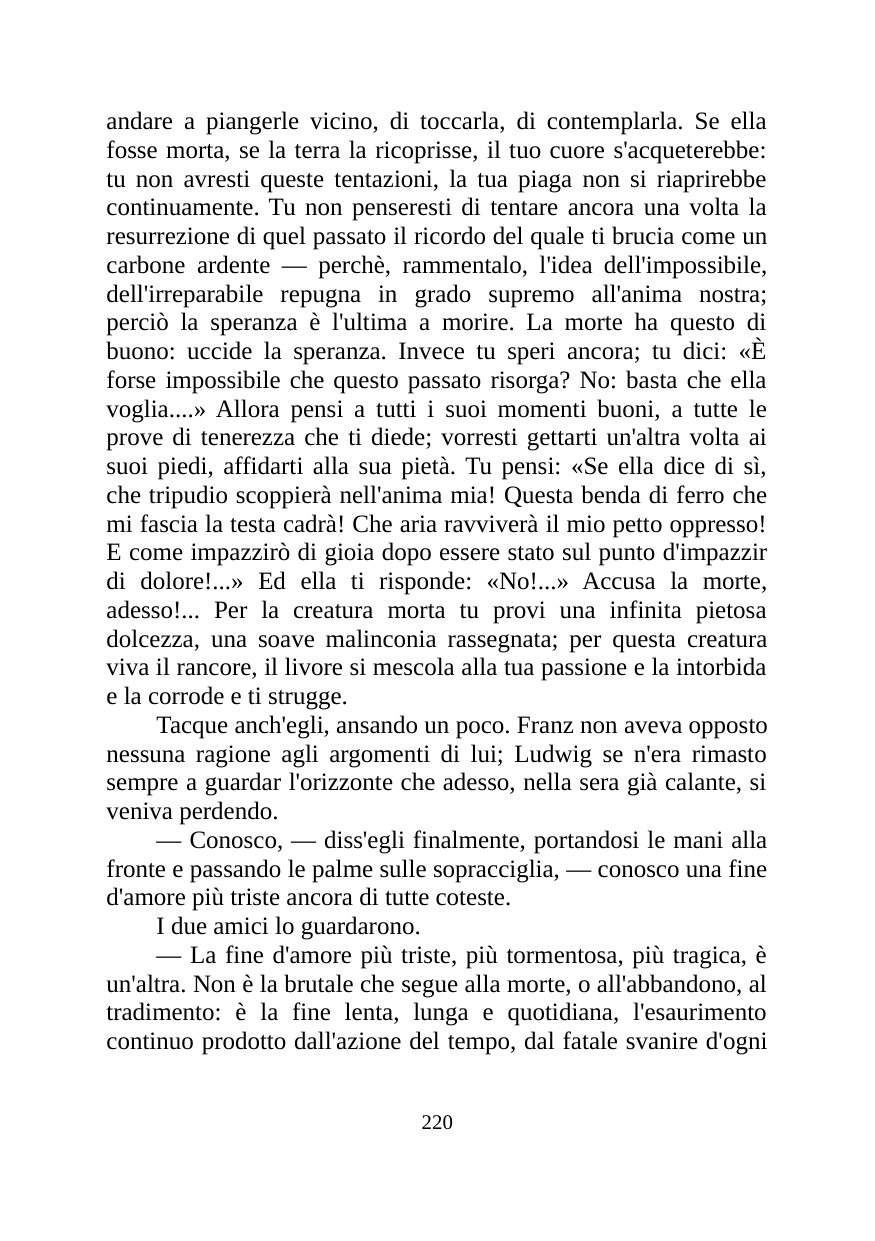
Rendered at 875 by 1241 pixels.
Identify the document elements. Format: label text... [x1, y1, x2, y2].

text Tacque anch'egli, ansando un poco. Franz non aveva opposto nessuna ragione agli argomenti di lui; Ludwig se n'era rimasto sempre a guardar l'orizzonte che adesso, nella sera già calante, si veniva perdendo. [106, 710, 768, 825]
text andare a piangerle vicino, di toccarla, di contemplarla. Se ella fosse morta, se la terra la ricoprisse, il tuo cuore s'acqueterebbe: tu non avresti queste tentazioni, la tua piaga non si riaprirebbe continuamente. Tu non penseresti di tentare ancora una volta la resurrezione di quel passato il ricordo del quale ti brucia come un carbone ardente ― perchè, rammentalo, l'idea dell'impossibile, dell'irreparabile repugna in grado supremo all'anima nostra; perciò la speranza è l'ultima a morire. La morte ha questo di buono: uccide la speranza. Invece tu speri ancora; tu dici: «È forse impossibile che questo passato risorga? No: basta che ella voglia....» Allora pensi a tutti i suoi momenti buoni, a tutte le prove di tenerezza che ti diede; vorresti gettarti un'altra volta ai suoi piedi, affidarti alla sua pietà. Tu pensi: «Se ella dice di sì, che tripudio scoppierà nell'anima mia! Questa benda di ferro che mi fascia la testa cadrà! Che aria ravviverà il mio petto oppresso! E come impazzirò di gioia dopo essere stato sul punto d'impazzir di dolore!...» Ed ella ti risponde: «No!...» Accusa la morte, adesso!... Per la creatura morta tu provi una infinita pietosa dolcezza, una soave malinconia rassegnata; per questa creatura viva il rancore, il livore si mescola alla tua passione e la intorbida e la corrode e ti strugge. [106, 106, 768, 710]
text ― Conosco, ― diss'egli finalmente, portandosi le mani alla fronte e passando le palme sulle sopracciglia, ― conosco una fine d'amore più triste ancora di tutte coteste. [106, 825, 768, 911]
text I due amici lo guardarono. [106, 911, 768, 940]
text ― La fine d'amore più triste, più tormentosa, più tragica, è un'altra. Non è la brutale che segue alla morte, o all'abbandono, al tradimento: è la fine lenta, lunga e quotidiana, l'esaurimento continuo prodotto dall'azione del tempo, dal fatale svanire d'ogni [106, 940, 768, 1055]
